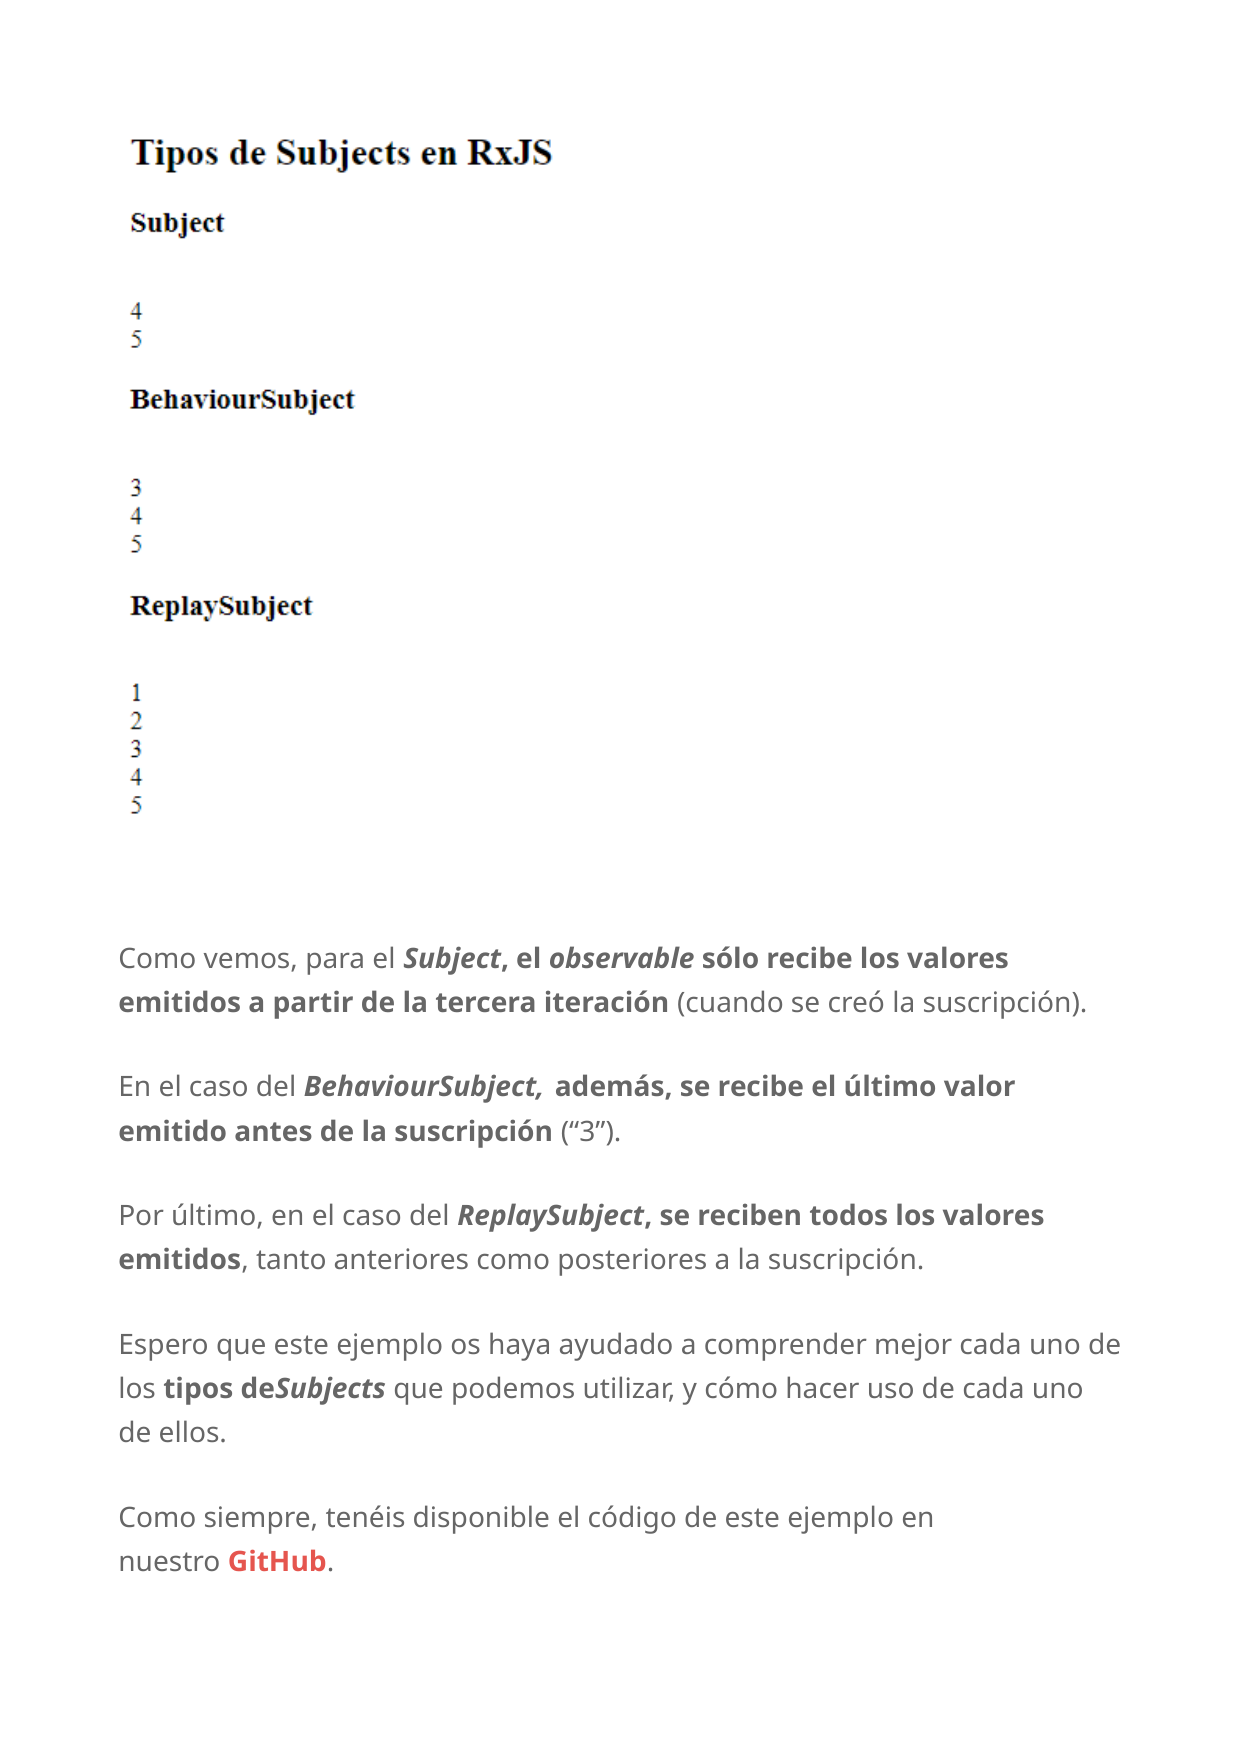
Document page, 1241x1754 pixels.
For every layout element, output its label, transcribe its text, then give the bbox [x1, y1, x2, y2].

text Por último, en el caso del ReplaySubject, se reciben todos los valores emitidos, tanto anteriores como posteriores a la suscripción. [118, 1196, 1122, 1278]
text Espero que este ejemplo os haya ayudado a comprender mejor cada uno de los tipos deSubjects que podemos utilizar, y cómo hacer uso de cada uno de ellos. [118, 1324, 1122, 1451]
text Como vemos, para el Subject, el observable sólo recibe los valores emitidos a partir de la tercera iteración (cuando se creó la suscripción). [118, 938, 1122, 1020]
text Como siempre, tenéis disponible el código de este ejemplo en nuestro GitHub. [118, 1497, 1122, 1579]
text En el caso del BehaviourSubject, además, se recibe el último valor emitido antes de la suscripción (“3”). [118, 1067, 1122, 1149]
picture [118, 118, 651, 856]
